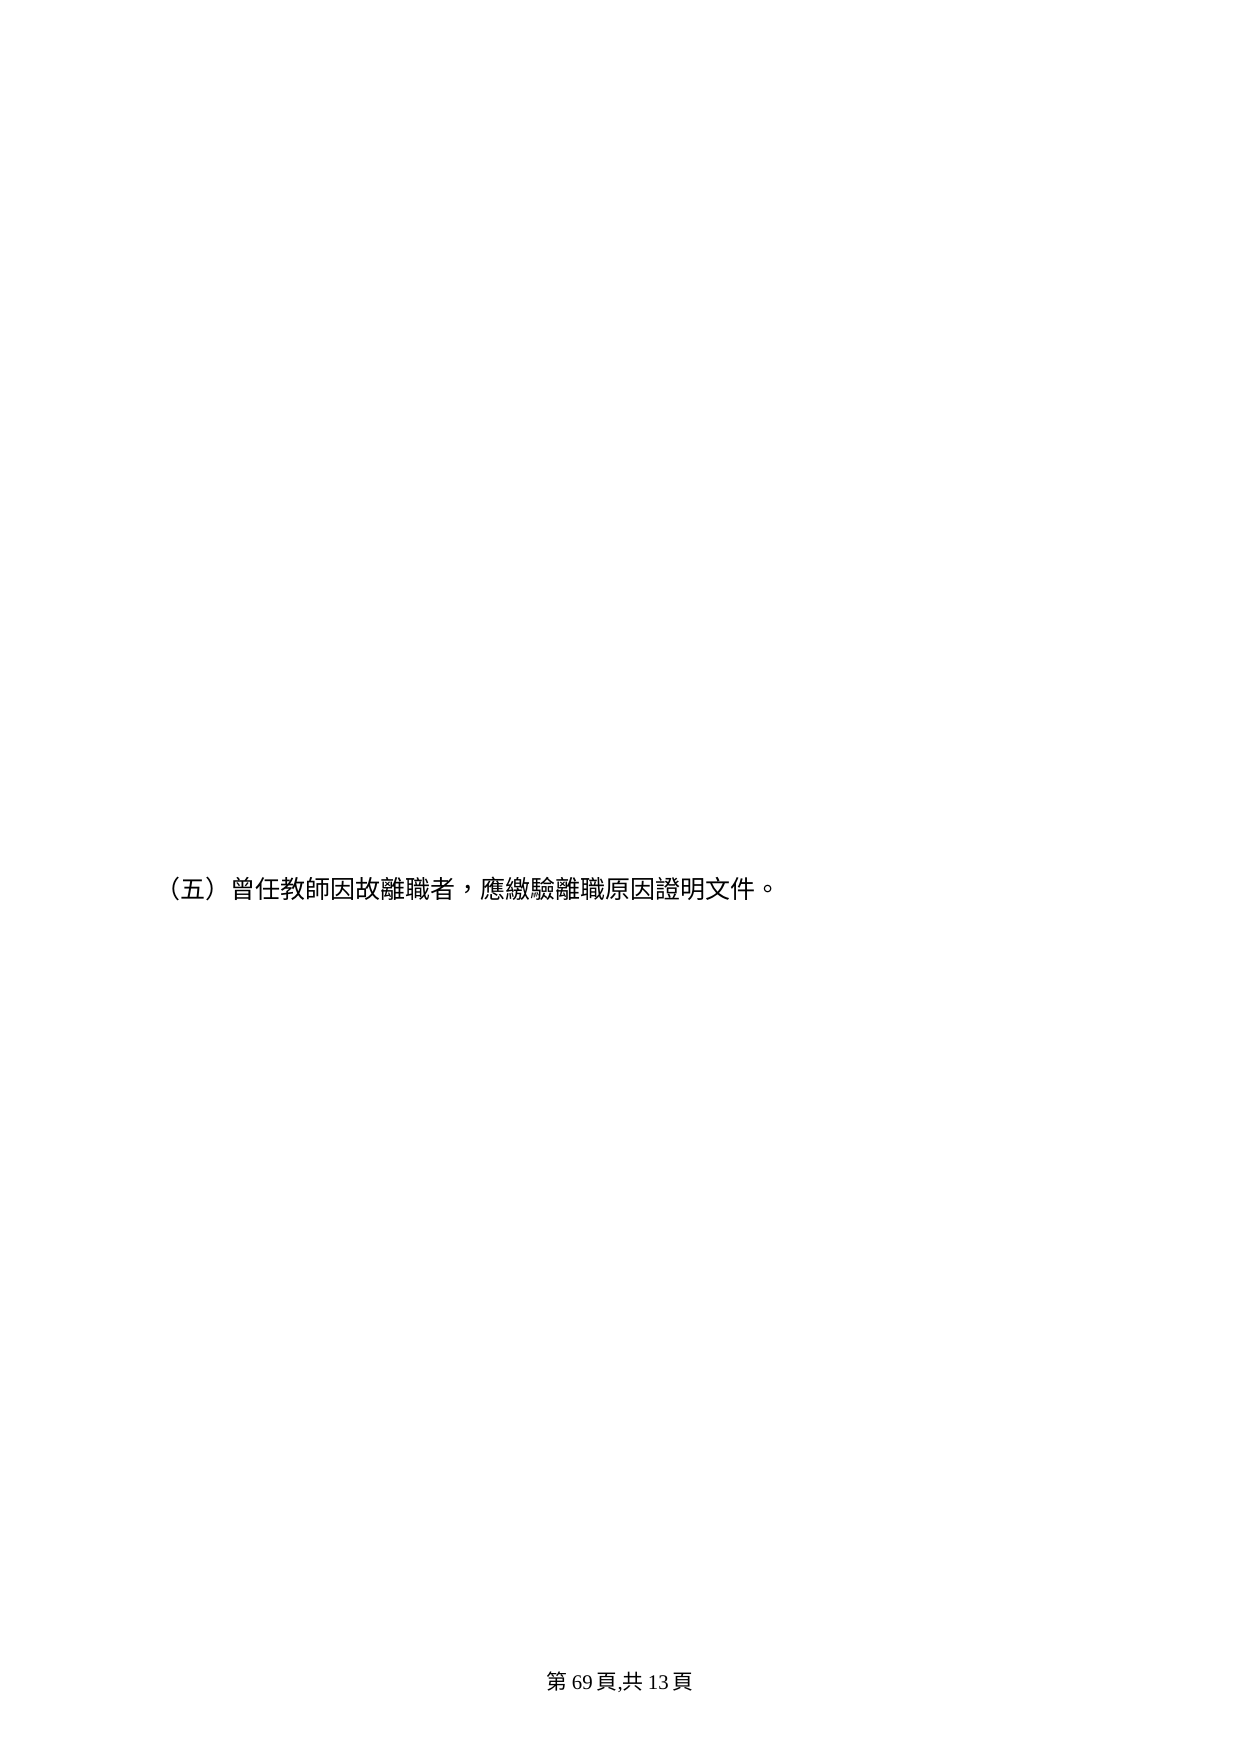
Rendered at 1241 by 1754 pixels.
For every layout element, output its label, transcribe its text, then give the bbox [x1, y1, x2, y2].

text （五）曾任教師因故離職者，應繳驗離職原因證明文件。 [156, 846, 1122, 908]
